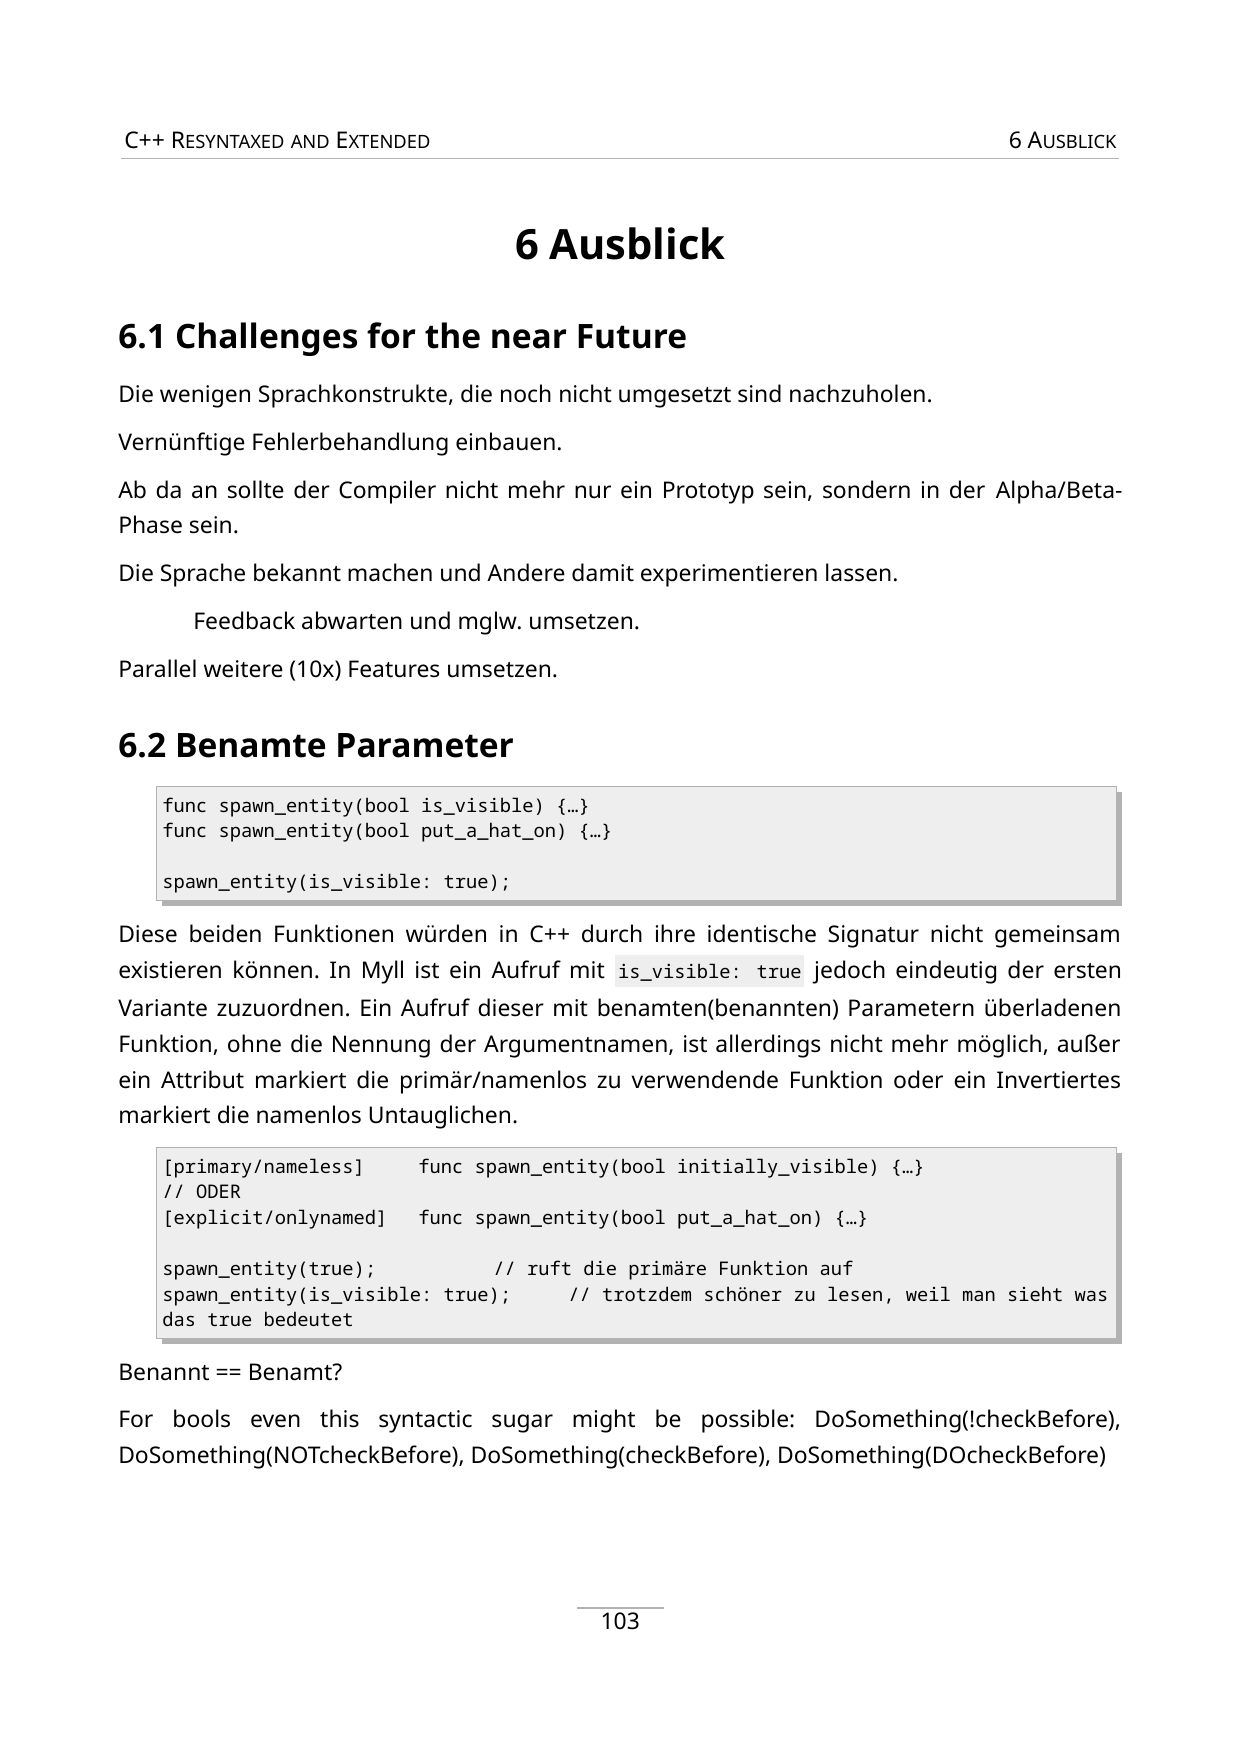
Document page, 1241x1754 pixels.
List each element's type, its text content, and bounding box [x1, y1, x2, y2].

text Diese beiden Funktionen würden in C++ durch ihre identische Signatur nicht gemeinsam existieren können. In Myll ist ein Aufruf mit is_visible: true jedoch eindeutig der ersten Variante zuzuordnen. Ein Aufruf dieser mit benamten(benannten) Parametern überladenen Funktion, ohne die Nennung der Argumentnamen, ist allerdings nicht mehr möglich, außer ein Attribut markiert die primär/namenlos zu verwendende Funktion oder ein Invertiertes markiert die namenlos Untauglichen. [118, 918, 1122, 1131]
text Feedback abwarten und mglw. umsetzen. [118, 605, 1122, 636]
subtitle Challenges for the near Future [118, 313, 1122, 359]
subtitle Ausblick [118, 214, 1122, 271]
text spawn_entity(is_visible: true); [157, 863, 1116, 900]
text Ab da an sollte der Compiler nicht mehr nur ein Prototyp sein, sondern in der Alpha/Beta-Phase sein. [118, 473, 1122, 541]
text For bools even this syntactic sugar might be possible: DoSomething(!checkBefore), DoSomething(NOTcheckBefore), DoSomething(checkBefore), DoSomething(DOcheckBefore) [118, 1403, 1122, 1471]
text Vernünftige Fehlerbehandlung einbauen. [118, 426, 1122, 457]
subtitle Benamte Parameter [118, 721, 1122, 767]
text Benannt == Benamt? [118, 1356, 1122, 1387]
text Die wenigen Sprachkonstrukte, die noch nicht umgesetzt sind nachzuholen. [118, 378, 1122, 409]
text Die Sprache bekannt machen und Andere damit experimentieren lassen. [118, 557, 1122, 588]
text Parallel weitere (10x) Features umsetzen. [118, 653, 1122, 684]
text func spawn_entity(bool is_visible) {…} func spawn_entity(bool put_a_hat_on) {…} [157, 787, 1116, 863]
text [primary/nameless] func spawn_entity(bool initially_visible) {…} // ODER [explicit/onlynamed] func spawn_entity(bool put_a_hat_on) {…} spawn_entity(true); // ruft die primäre Funktion auf spawn_entity(is_visible: true); // trotzdem schöner zu lesen, weil man sieht was das true bedeutet [157, 1148, 1116, 1338]
